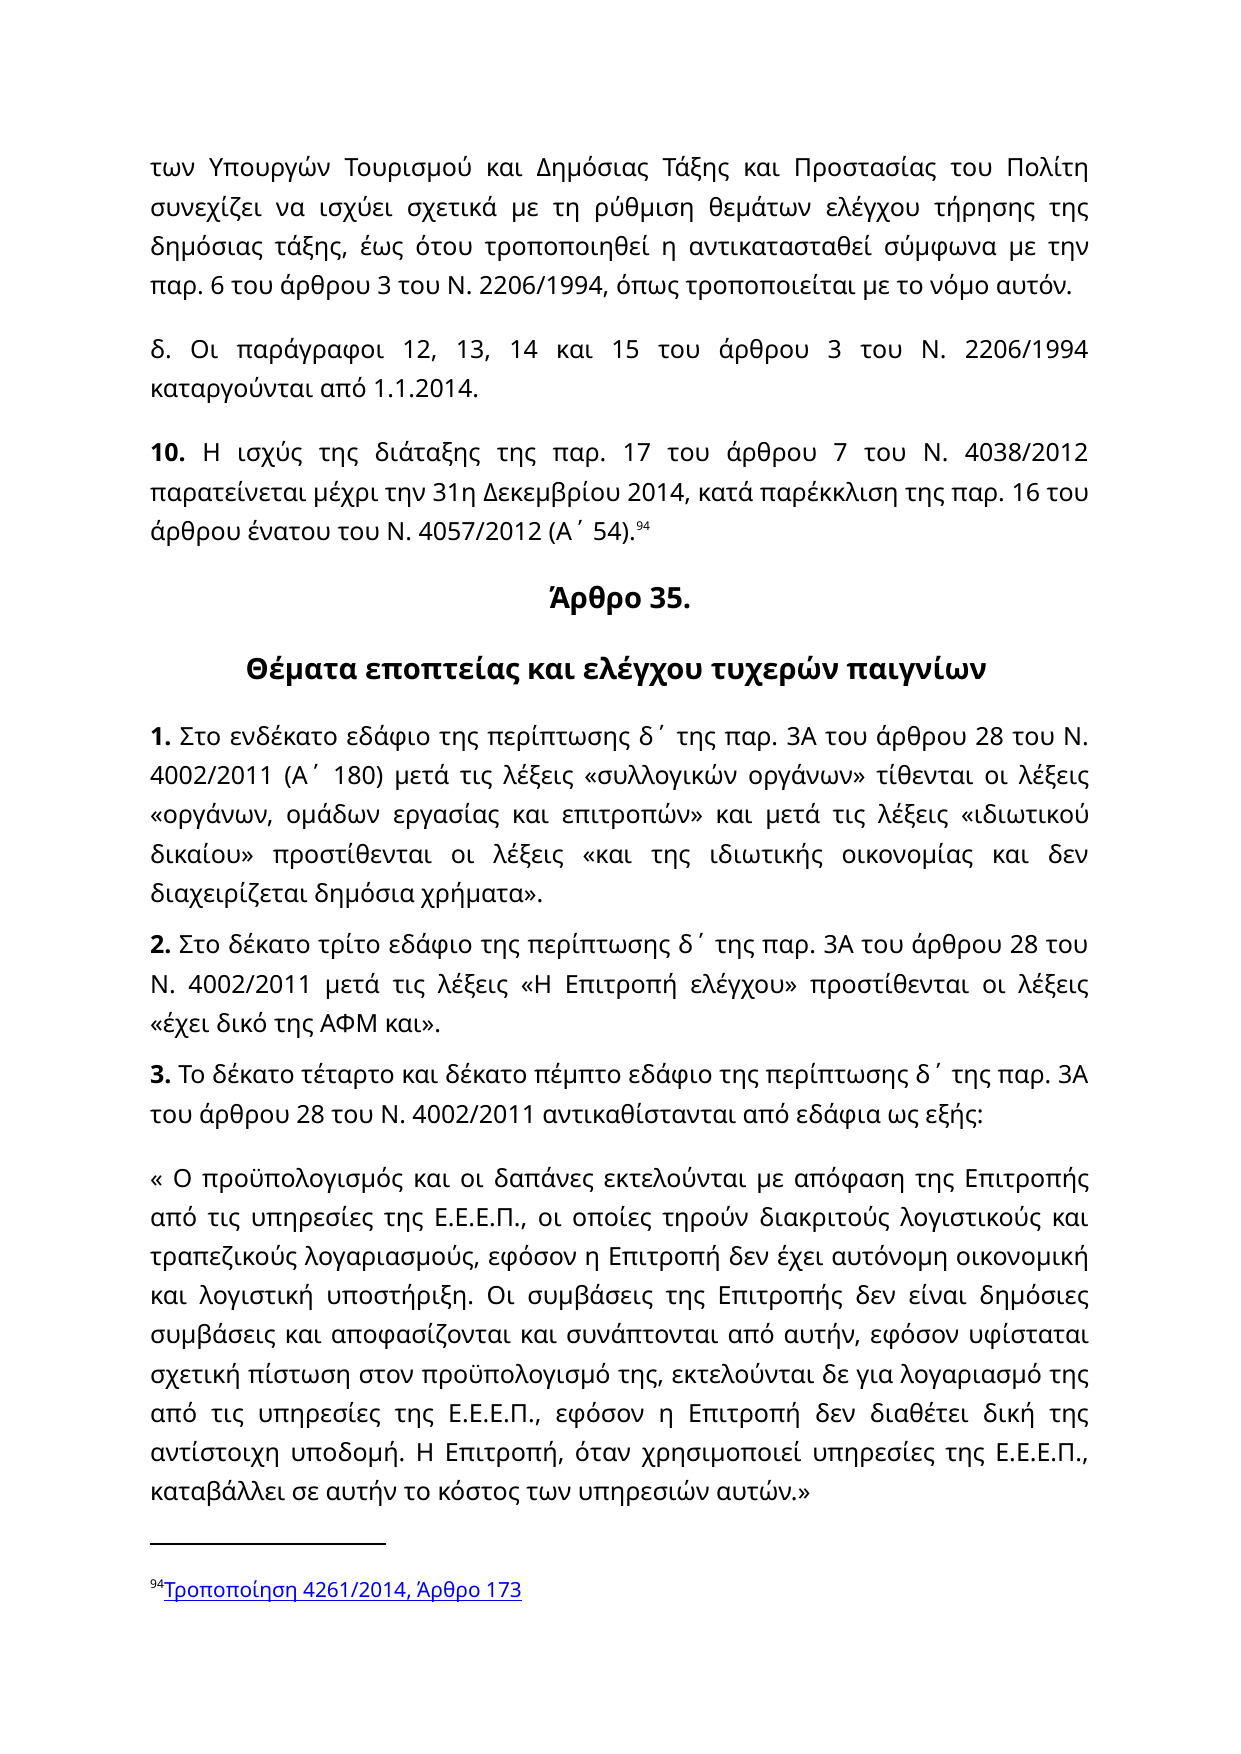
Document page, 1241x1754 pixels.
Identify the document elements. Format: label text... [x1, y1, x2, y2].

text « Ο προϋπολογισμός και οι δαπάνες εκτελούνται με απόφαση της Επιτροπής από τις υπηρεσίες της Ε.Ε.Ε.Π., οι οποίες τηρούν διακριτούς λογιστικούς και τραπεζικούς λογαριασμούς, εφόσον η Επιτροπή δεν έχει αυτόνομη οικονομική και λογιστική υποστήριξη. Οι συμβάσεις της Επιτροπής δεν είναι δημόσιες συμβάσεις και αποφασίζονται και συνάπτονται από αυτήν, εφόσον υφίσταται σχετική πίστωση στον προϋπολογισμό της, εκτελούνται δε για λογαριασμό της από τις υπηρεσίες της Ε.Ε.Ε.Π., εφόσον η Επιτροπή δεν διαθέτει δική της αντίστοιχη υποδομή. Η Επιτροπή, όταν χρησιμοποιεί υπηρεσίες της Ε.Ε.Ε.Π., καταβάλλει σε αυτήν το κόστος των υπηρεσιών αυτών.» [150, 1160, 1090, 1508]
subtitle Θέματα εποπτείας και ελέγχου τυχερών παιγνίων [150, 648, 1090, 688]
text των Υπουργών Τουρισμού και Δημόσιας Τάξης και Προστασίας του Πολίτη συνεχίζει να ισχύει σχετικά με τη ρύθμιση θεμάτων ελέγχου τήρησης της δημόσιας τάξης, έως ότου τροποποιηθεί η αντικατασταθεί σύμφωνα με την παρ. 6 του άρθρου 3 του Ν. 2206/1994, όπως τροποποιείται με το νόμο αυτόν. [150, 150, 1090, 302]
text 2. Στο δέκατο τρίτο εδάφιο της περίπτωσης δ΄ της παρ. 3Α του άρθρου 28 του Ν. 4002/2011 μετά τις λέξεις «Η Επιτροπή ελέγχου» προστίθενται οι λέξεις «έχει δικό της ΑΦΜ και». [150, 927, 1090, 1039]
text δ. Οι παράγραφοι 12, 13, 14 και 15 του άρθρου 3 του Ν. 2206/1994 καταργούνται από 1.1.2014. [150, 332, 1090, 405]
text 10. Η ισχύς της διάταξης της παρ. 17 του άρθρου 7 του Ν. 4038/2012 παρατείνεται μέχρι την 31η Δεκεμβρίου 2014, κατά παρέκκλιση της παρ. 16 του άρθρου ένατου του Ν. 4057/2012 (Α΄ 54). [150, 435, 1090, 547]
text 3. Το δέκατο τέταρτο και δέκατο πέμπτο εδάφιο της περίπτωσης δ΄ της παρ. 3Α του άρθρου 28 του Ν. 4002/2011 αντικαθίστανται από εδάφια ως εξής: [150, 1057, 1090, 1130]
subtitle Άρθρο 35. [150, 577, 1090, 617]
text 1. Στο ενδέκατο εδάφιο της περίπτωσης δ΄ της παρ. 3Α του άρθρου 28 του Ν. 4002/2011 (Α΄ 180) μετά τις λέξεις «συλλογικών οργάνων» τίθενται οι λέξεις «οργάνων, ομάδων εργασίας και επιτροπών» και μετά τις λέξεις «ιδιωτικού δικαίου» προστίθενται οι λέξεις «και της ιδιωτικής οικονομίας και δεν διαχειρίζεται δημόσια χρήματα». [150, 719, 1090, 909]
text Τροποποίηση 4261/2014, Άρθρο 173 [150, 1576, 1090, 1604]
